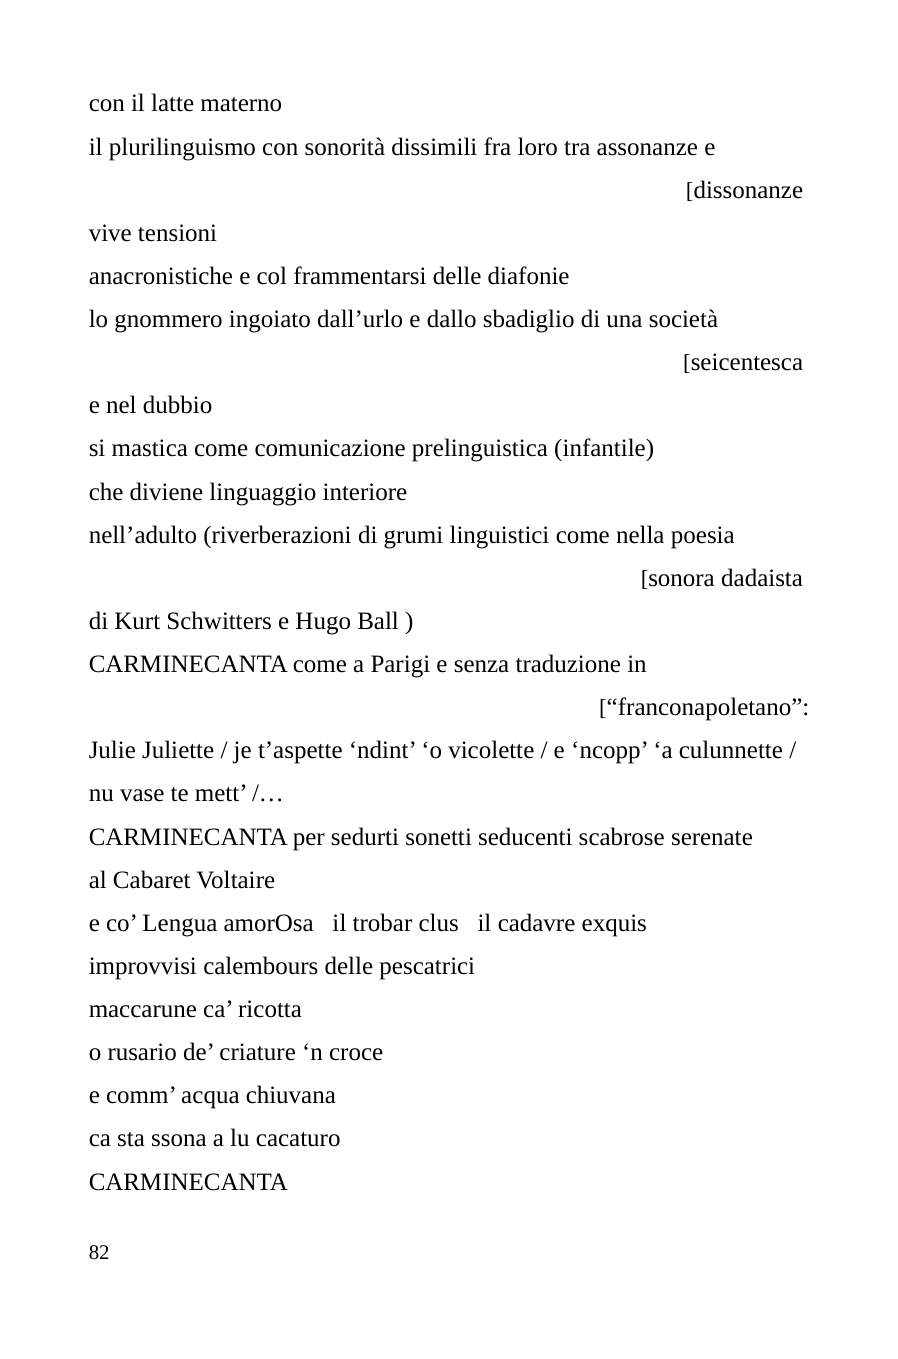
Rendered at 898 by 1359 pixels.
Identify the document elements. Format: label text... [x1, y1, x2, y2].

text vive tensioni [88, 218, 809, 247]
text il plurilinguismo con sonorità dissimili fra loro tra assonanze e [88, 132, 809, 160]
text e nel dubbio [88, 390, 809, 419]
text improvvisi calembours delle pescatrici [88, 951, 809, 980]
text lo gnommero ingoiato dall’urlo e dallo sbadiglio di una società [88, 304, 809, 333]
text e co’ Lengua amorOsa il trobar clus il cadavre exquis [88, 908, 809, 937]
text che diviene linguaggio interiore [88, 477, 809, 505]
text al Cabaret Voltaire [88, 865, 809, 893]
text si mastica come comunicazione prelinguistica (infantile) [88, 433, 809, 462]
text con il latte materno [88, 88, 809, 117]
text [sonora dadaista [88, 563, 809, 592]
text [“franconapoletano”: [88, 692, 809, 721]
text di Kurt Schwitters e Hugo Ball ) [88, 606, 809, 635]
text [dissonanze [88, 175, 809, 203]
text CARMINECANTA per sedurti sonetti seducenti scabrose serenate [88, 822, 809, 850]
text nu vase te mett’ /… [88, 778, 809, 807]
text nell’adulto (riverberazioni di grumi linguistici come nella poesia [88, 520, 809, 548]
text ca sta ssona a lu cacaturo [88, 1123, 809, 1152]
text o rusario de’ criature ‘n croce [88, 1037, 809, 1066]
text maccarune ca’ ricotta [88, 994, 809, 1023]
text e comm’ acqua chiuvana [88, 1080, 809, 1109]
text anacronistiche e col frammentarsi delle diafonie [88, 261, 809, 290]
text Julie Juliette / je t’aspette ‘ndint’ ‘o vicolette / e ‘ncopp’ ‘a culunnette / [88, 735, 809, 764]
text CARMINECANTA [88, 1167, 809, 1195]
text [seicentesca [88, 347, 809, 376]
text CARMINECANTA come a Parigi e senza traduzione in [88, 649, 809, 678]
